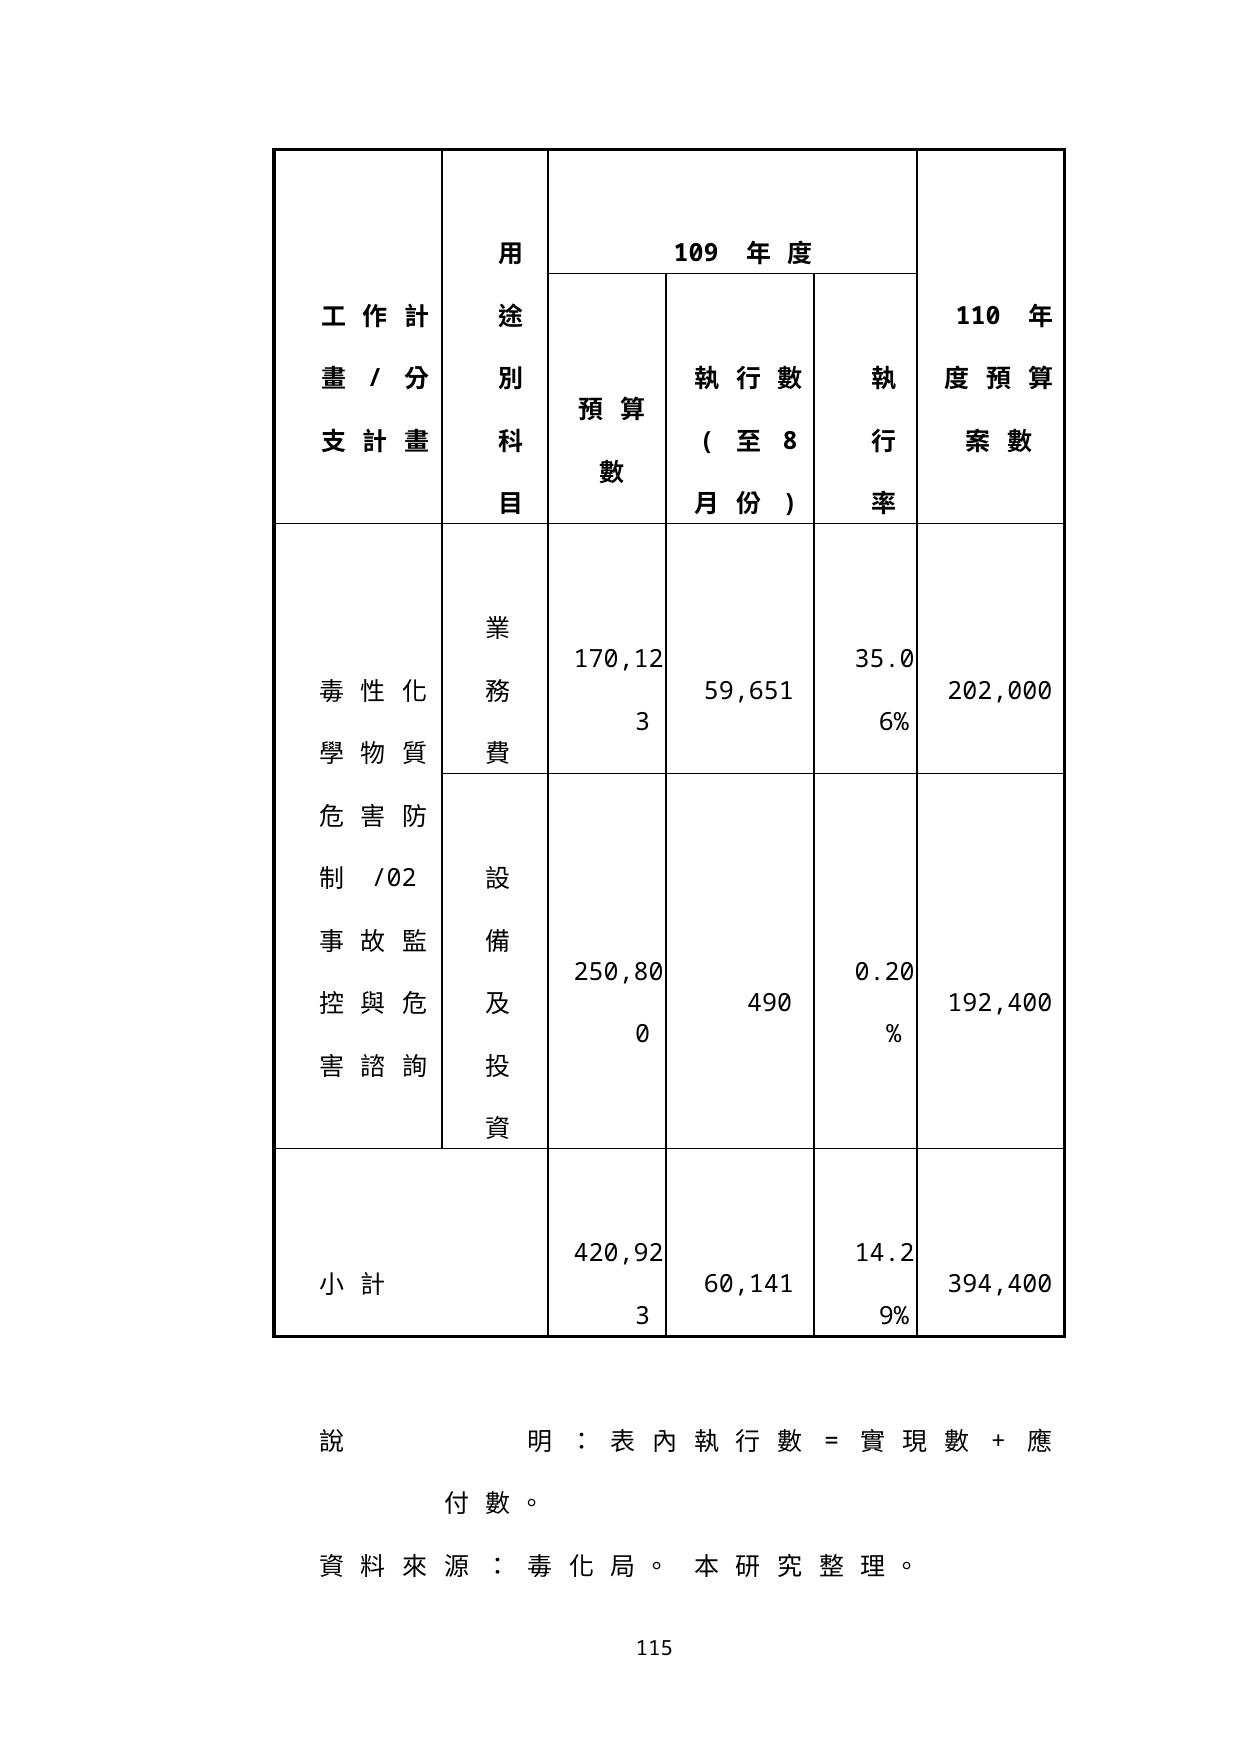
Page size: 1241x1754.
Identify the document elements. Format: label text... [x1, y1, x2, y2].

table_cell 執行數 (至8月份) [667, 274, 813, 523]
table_header 109年度 [549, 151, 916, 273]
table_header 工作計畫/分支計畫 [276, 151, 441, 523]
table_cell 59,651 [667, 524, 813, 773]
table_cell 420,923 [549, 1149, 665, 1335]
table_cell 0.20% [815, 774, 916, 1148]
table_cell 250,800 [549, 774, 665, 1148]
table_cell 35.06% [815, 524, 916, 773]
table_cell 小計 [276, 1149, 547, 1335]
table_cell 60,141 [667, 1149, 813, 1335]
table_cell 394,400 [918, 1149, 1063, 1335]
table_cell 設備及投資 [443, 774, 547, 1148]
table_header 110年度預算案數 [918, 151, 1063, 523]
text 資料來源：毒化局。本研究整理。 [274, 1523, 1061, 1585]
text 說 明：表內執行數=實現數+應付數。 [274, 1398, 1061, 1523]
table_cell 毒性化學物質危害防制/02事故監控與危害諮詢 [276, 524, 441, 1148]
table_cell 490 [667, 774, 813, 1148]
table_cell 202,000 [918, 524, 1063, 773]
table_cell 預算數 [549, 274, 665, 523]
table_cell 170,123 [549, 524, 665, 773]
table_cell 192,400 [918, 774, 1063, 1148]
table_header 用途別科目 [443, 151, 547, 523]
table_cell 14.29% [815, 1149, 916, 1335]
table_cell 執行率 [815, 274, 916, 523]
table_cell 業務費 [443, 524, 547, 773]
